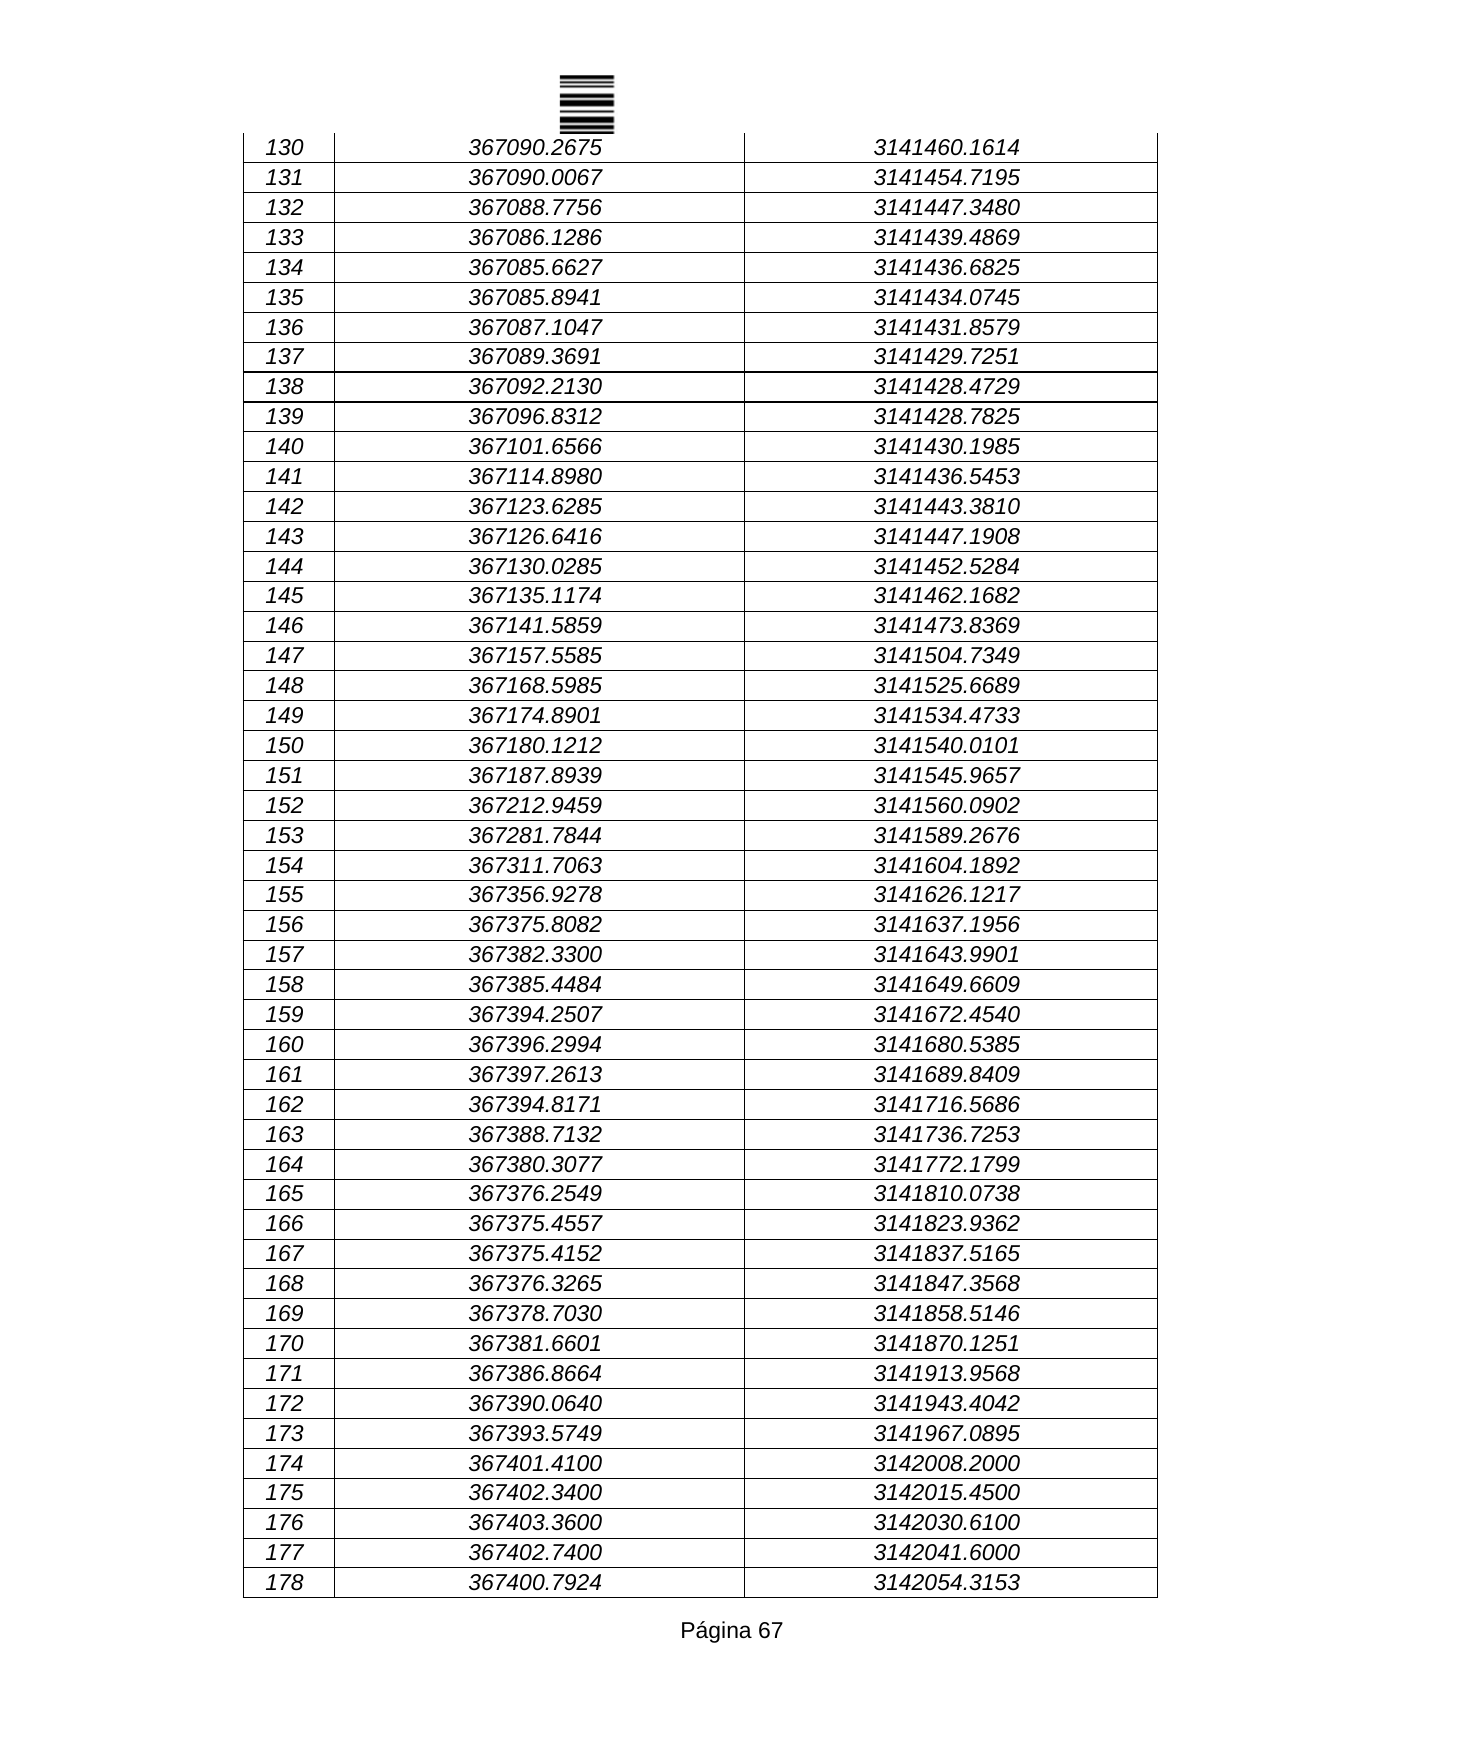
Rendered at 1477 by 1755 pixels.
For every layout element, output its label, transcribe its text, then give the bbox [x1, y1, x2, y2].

table_cell 145 [244, 582, 334, 611]
table_cell 178 [244, 1568, 334, 1597]
table_cell 158 [244, 970, 334, 999]
table_cell 367376.3265 [335, 1269, 744, 1298]
table_cell 157 [244, 941, 334, 969]
table_cell 3141649.6609 [745, 970, 1157, 999]
table_cell 367157.5585 [335, 642, 744, 670]
table_cell 367092.2130 [335, 373, 744, 401]
table_cell 367375.8082 [335, 911, 744, 939]
table_cell 141 [244, 462, 334, 491]
table_cell 3141443.3810 [745, 492, 1157, 521]
table_cell 162 [244, 1090, 334, 1119]
table_cell 133 [244, 223, 334, 252]
table_cell 142 [244, 492, 334, 521]
table_header 367090.2675 [335, 133, 744, 162]
table_cell 3141504.7349 [745, 642, 1157, 670]
table_cell 175 [244, 1479, 334, 1507]
table_cell 135 [244, 283, 334, 312]
table_header 130 [244, 133, 334, 162]
table_cell 367135.1174 [335, 582, 744, 611]
table_cell 3141452.5284 [745, 552, 1157, 581]
table_cell 3141837.5165 [745, 1240, 1157, 1268]
table_cell 3141589.2676 [745, 821, 1157, 850]
table_cell 3141429.7251 [745, 343, 1157, 371]
table_cell 367141.5859 [335, 612, 744, 641]
table_cell 367378.7030 [335, 1299, 744, 1328]
table_cell 367085.6627 [335, 253, 744, 282]
table_cell 367130.0285 [335, 552, 744, 581]
table_cell 3141430.1985 [745, 432, 1157, 461]
table_cell 160 [244, 1030, 334, 1059]
table_cell 3141823.9362 [745, 1210, 1157, 1238]
table_cell 3141810.0738 [745, 1180, 1157, 1208]
table_cell 154 [244, 851, 334, 880]
table_cell 367356.9278 [335, 881, 744, 909]
table_cell 165 [244, 1180, 334, 1208]
table_cell 3142008.2000 [745, 1449, 1157, 1478]
table_cell 155 [244, 881, 334, 909]
table_cell 3141428.7825 [745, 403, 1157, 431]
table_cell 3141436.6825 [745, 253, 1157, 282]
table_cell 367375.4152 [335, 1240, 744, 1268]
table_cell 367382.3300 [335, 941, 744, 969]
table_cell 367087.1047 [335, 313, 744, 342]
table_cell 166 [244, 1210, 334, 1238]
table_cell 3142041.6000 [745, 1539, 1157, 1567]
table_cell 3141870.1251 [745, 1329, 1157, 1358]
table_cell 151 [244, 761, 334, 790]
table_cell 174 [244, 1449, 334, 1478]
table_cell 367385.4484 [335, 970, 744, 999]
table_cell 3141540.0101 [745, 731, 1157, 760]
table_cell 3141604.1892 [745, 851, 1157, 880]
table_cell 132 [244, 193, 334, 222]
table_cell 367376.2549 [335, 1180, 744, 1208]
table_cell 3141643.9901 [745, 941, 1157, 969]
table_cell 367394.8171 [335, 1090, 744, 1119]
table_cell 367397.2613 [335, 1060, 744, 1089]
table_cell 164 [244, 1150, 334, 1179]
table_cell 177 [244, 1539, 334, 1567]
table_cell 3141943.4042 [745, 1389, 1157, 1418]
table_cell 3141913.9568 [745, 1359, 1157, 1388]
table_cell 139 [244, 403, 334, 431]
table_cell 367101.6566 [335, 432, 744, 461]
table_cell 367089.3691 [335, 343, 744, 371]
table_cell 367168.5985 [335, 671, 744, 700]
table_cell 3141431.8579 [745, 313, 1157, 342]
table_cell 367114.8980 [335, 462, 744, 491]
table_cell 163 [244, 1120, 334, 1149]
table_cell 131 [244, 163, 334, 192]
table_cell 3141967.0895 [745, 1419, 1157, 1448]
table_cell 367096.8312 [335, 403, 744, 431]
table_cell 3141447.3480 [745, 193, 1157, 222]
table_cell 367090.0067 [335, 163, 744, 192]
table_cell 367380.3077 [335, 1150, 744, 1179]
table_cell 3141680.5385 [745, 1030, 1157, 1059]
table_cell 367174.8901 [335, 701, 744, 730]
table_cell 3141637.1956 [745, 911, 1157, 939]
table_cell 146 [244, 612, 334, 641]
table_cell 3141454.7195 [745, 163, 1157, 192]
table_cell 367085.8941 [335, 283, 744, 312]
table_cell 136 [244, 313, 334, 342]
table_cell 367212.9459 [335, 791, 744, 820]
table_cell 148 [244, 671, 334, 700]
table_cell 3141473.8369 [745, 612, 1157, 641]
table_cell 367388.7132 [335, 1120, 744, 1149]
table_cell 167 [244, 1240, 334, 1268]
table_cell 3141672.4540 [745, 1000, 1157, 1029]
table_cell 176 [244, 1509, 334, 1537]
table_header 3141460.1614 [745, 133, 1157, 162]
table_cell 3141439.4869 [745, 223, 1157, 252]
table_cell 170 [244, 1329, 334, 1358]
table_cell 3141716.5686 [745, 1090, 1157, 1119]
table_cell 140 [244, 432, 334, 461]
table_cell 367390.0640 [335, 1389, 744, 1418]
table_cell 367088.7756 [335, 193, 744, 222]
table_cell 147 [244, 642, 334, 670]
table_cell 367311.7063 [335, 851, 744, 880]
table_cell 367381.6601 [335, 1329, 744, 1358]
table_cell 3141560.0902 [745, 791, 1157, 820]
table_cell 138 [244, 373, 334, 401]
table_cell 367123.6285 [335, 492, 744, 521]
table_cell 3142015.4500 [745, 1479, 1157, 1507]
table_cell 367386.8664 [335, 1359, 744, 1388]
table_cell 159 [244, 1000, 334, 1029]
table_cell 3141545.9657 [745, 761, 1157, 790]
table_cell 3141462.1682 [745, 582, 1157, 611]
table_cell 367375.4557 [335, 1210, 744, 1238]
table_cell 3141534.4733 [745, 701, 1157, 730]
table_cell 367401.4100 [335, 1449, 744, 1478]
table_cell 3141434.0745 [745, 283, 1157, 312]
table_cell 137 [244, 343, 334, 371]
table_cell 143 [244, 522, 334, 551]
table_cell 156 [244, 911, 334, 939]
table_cell 152 [244, 791, 334, 820]
table_cell 134 [244, 253, 334, 282]
table_cell 367086.1286 [335, 223, 744, 252]
table_cell 367394.2507 [335, 1000, 744, 1029]
table_cell 173 [244, 1419, 334, 1448]
table_cell 367400.7924 [335, 1568, 744, 1597]
table_cell 367187.8939 [335, 761, 744, 790]
table_cell 367396.2994 [335, 1030, 744, 1059]
table_cell 3141428.4729 [745, 373, 1157, 401]
table_cell 367180.1212 [335, 731, 744, 760]
table_cell 3141736.7253 [745, 1120, 1157, 1149]
table_cell 3141447.1908 [745, 522, 1157, 551]
table_cell 3141626.1217 [745, 881, 1157, 909]
table_cell 161 [244, 1060, 334, 1089]
table_cell 367403.3600 [335, 1509, 744, 1537]
table_cell 168 [244, 1269, 334, 1298]
table_cell 367281.7844 [335, 821, 744, 850]
table_cell 367393.5749 [335, 1419, 744, 1448]
table_cell 3141689.8409 [745, 1060, 1157, 1089]
table_cell 3141525.6689 [745, 671, 1157, 700]
table_cell 3141772.1799 [745, 1150, 1157, 1179]
table_cell 3141847.3568 [745, 1269, 1157, 1298]
table_cell 149 [244, 701, 334, 730]
table_cell 367402.7400 [335, 1539, 744, 1567]
table_cell 3142030.6100 [745, 1509, 1157, 1537]
table_cell 3141858.5146 [745, 1299, 1157, 1328]
table_cell 172 [244, 1389, 334, 1418]
table_cell 169 [244, 1299, 334, 1328]
table_cell 144 [244, 552, 334, 581]
table_cell 367402.3400 [335, 1479, 744, 1507]
table_cell 3142054.3153 [745, 1568, 1157, 1597]
table_cell 171 [244, 1359, 334, 1388]
table_cell 150 [244, 731, 334, 760]
table_cell 3141436.5453 [745, 462, 1157, 491]
table_cell 153 [244, 821, 334, 850]
table_cell 367126.6416 [335, 522, 744, 551]
